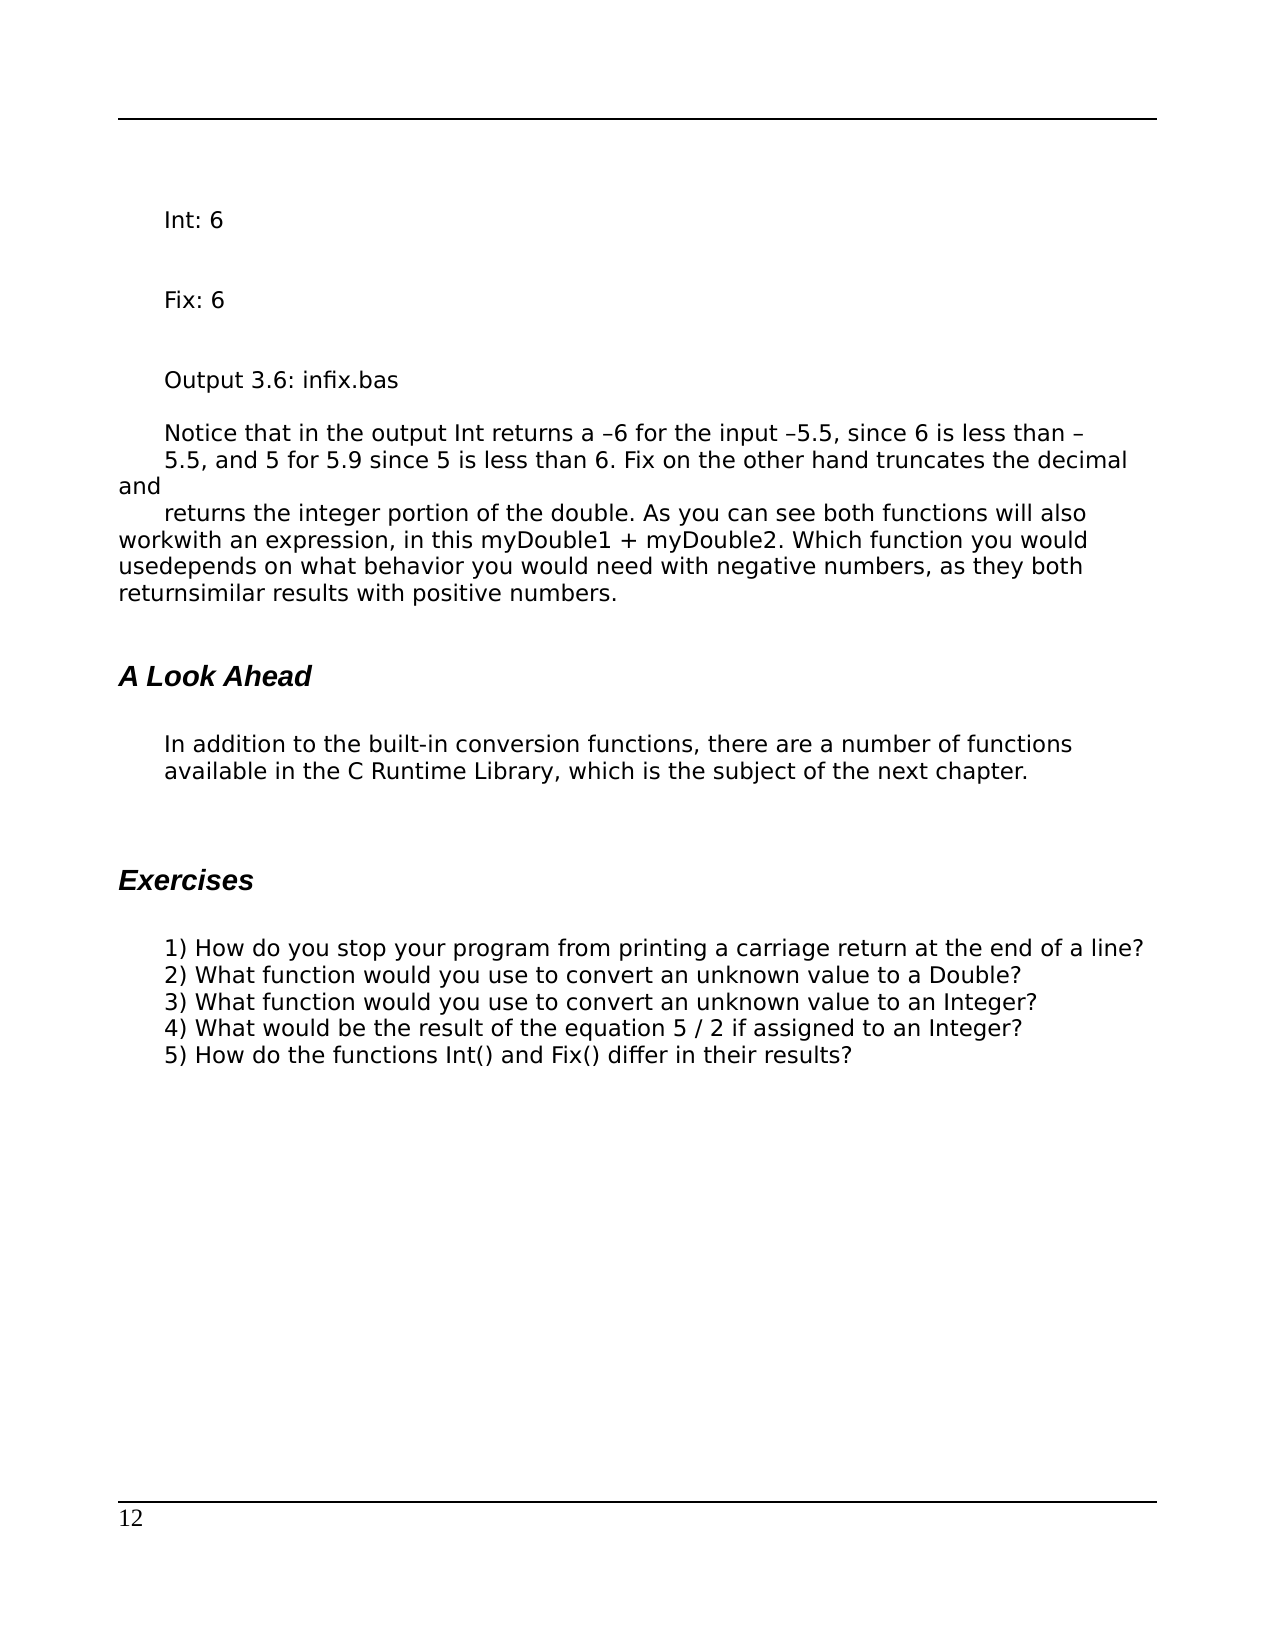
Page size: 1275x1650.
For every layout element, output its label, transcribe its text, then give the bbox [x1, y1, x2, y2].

text 1) How do you stop your program from printing a carriage return at the end of a line? [118, 936, 1157, 962]
text Output 3.6: infix.bas [118, 367, 1157, 393]
text 4) What would be the result of the equation 5 / 2 if assigned to an Integer? [118, 1016, 1157, 1042]
text 5) How do the functions Int() and Fix() differ in their results? [118, 1042, 1157, 1069]
text 3) What function would you use to convert an unknown value to an Integer? [118, 989, 1157, 1016]
text 5.5, and 5 for 5.9 since 5 is less than 6. Fix on the other hand truncates the decimal and [118, 447, 1157, 500]
text Notice that in the output Int returns a –6 for the input –5.5, since 6 is less than – [118, 420, 1157, 447]
text returns the integer portion of the double. As you can see both functions will also workwith an expression, in this myDouble1 + myDouble2. Which function you would usedepends on what behavior you would need with negative numbers, as they both returnsimilar results with positive numbers. [118, 500, 1157, 607]
text available in the C Runtime Library, which is the subject of the next chapter. [118, 758, 1157, 784]
text In addition to the built-in conversion functions, there are a number of functions [118, 731, 1157, 758]
text 2) What function would you use to convert an unknown value to a Double? [118, 962, 1157, 989]
text Fix: 6 [118, 287, 1157, 313]
text Int: 6 [118, 207, 1157, 233]
subtitle Exercises [118, 863, 1157, 896]
subtitle A Look Ahead [118, 658, 1157, 692]
